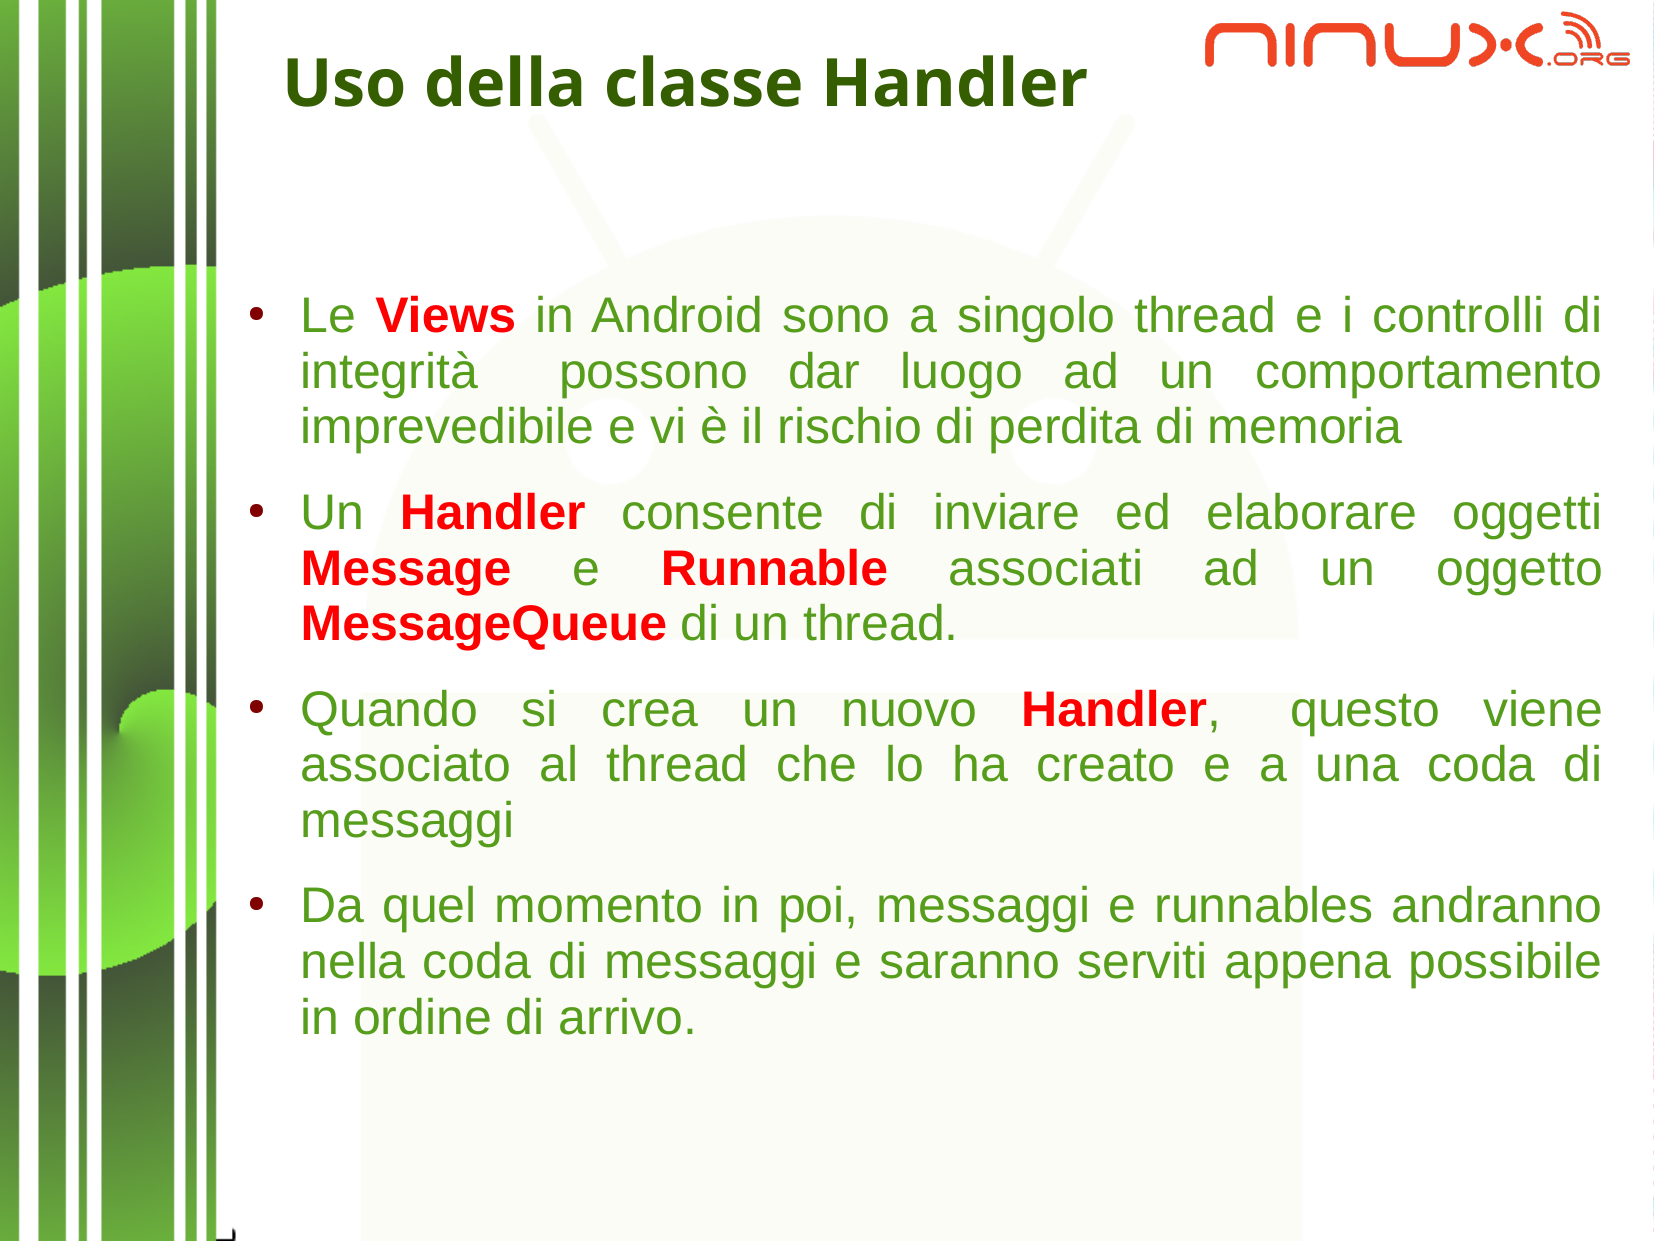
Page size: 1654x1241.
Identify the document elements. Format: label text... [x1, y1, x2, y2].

picture [0, 0, 1654, 1241]
subtitle Le Views in Android sono a singolo thread e i controlli di integrità possono dar luogo ad un comportamento imprevedibile e vi è il rischio di perdita di memoria Un Handler consente di inviare ed elaborare oggetti Message e Runnable associati ad un oggetto MessageQueue di un thread. Quando si crea un nuovo Handler, questo viene associato al thread che lo ha creato e a una coda di messaggi Da quel momento in poi, messaggi e runnables andranno nella coda di messaggi e saranno serviti appena possibile in ordine di arrivo. [229, 283, 1604, 1049]
title Uso della classe Handler [261, 35, 1110, 125]
